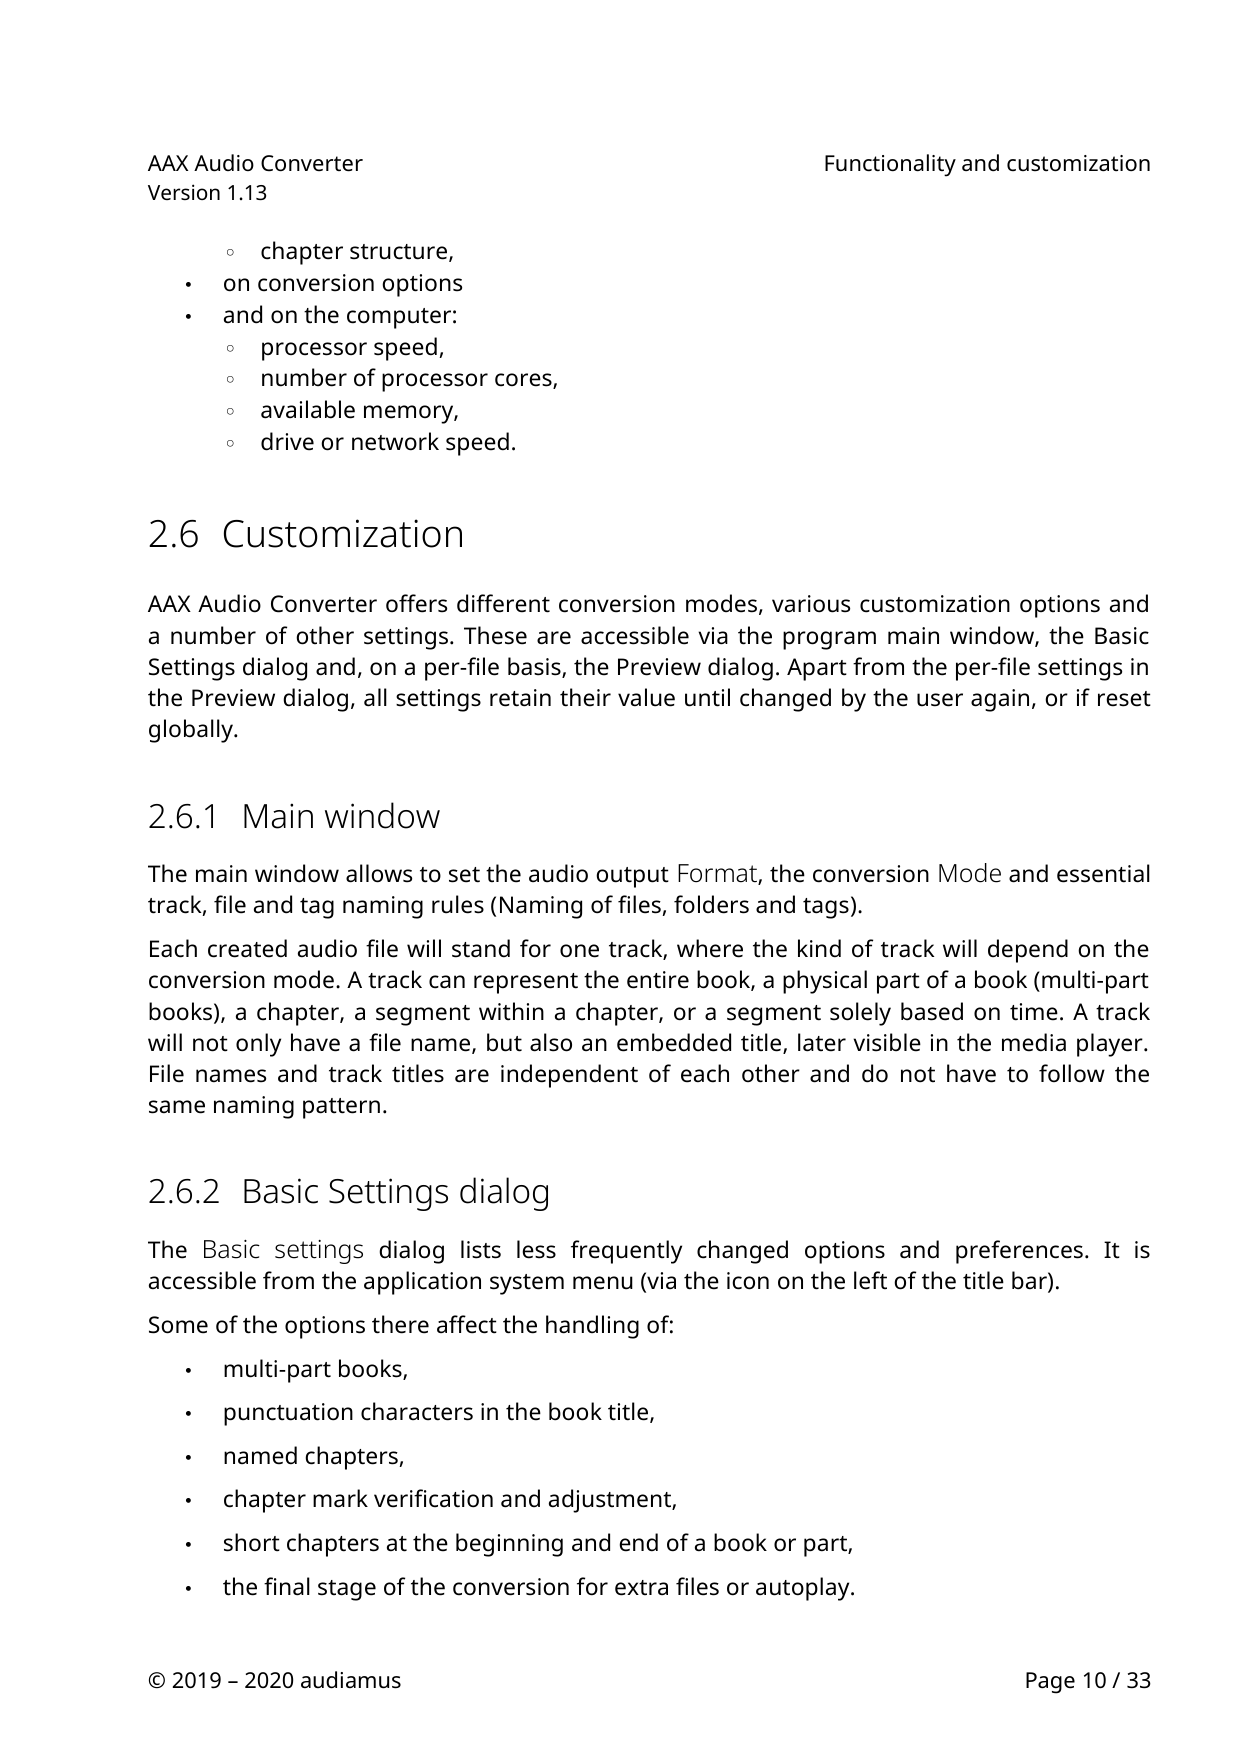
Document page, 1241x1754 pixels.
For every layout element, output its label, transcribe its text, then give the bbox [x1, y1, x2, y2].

list short chapters at the beginning and end of a book or part, [185, 1527, 1152, 1558]
text AAX Audio Converter offers different conversion modes, various customization options and a number of other settings. These are accessible via the program main window, the Basic Settings dialog and, on a per-file basis, the Preview dialog. Apart from the per-file settings in the Preview dialog, all settings retain their value until changed by the user again, or if reset globally. [148, 588, 1152, 745]
list chapter structure, [223, 235, 1152, 267]
list named chapters, [185, 1440, 1152, 1471]
subtitle Customization [148, 508, 1152, 559]
list and on the computer: [185, 299, 1152, 330]
subtitle Main window [148, 792, 1152, 838]
text Some of the options there affect the handling of: [148, 1309, 1152, 1340]
list on conversion options [185, 267, 1152, 298]
list multi-part books, [185, 1352, 1152, 1384]
subtitle Basic Settings dialog [148, 1168, 1152, 1213]
list number of processor cores, [223, 362, 1152, 394]
list drive or network speed. [223, 426, 1152, 457]
text The Basic settings dialog lists less frequently changed options and preferences. It is accessible from the application system menu (via the icon on the left of the title bar). [148, 1231, 1152, 1296]
list processor speed, [223, 331, 1152, 362]
text Each created audio file will stand for one track, where the kind of track will depend on the conversion mode. A track can represent the entire book, a physical part of a book (multi-part books), a chapter, a segment within a chapter, or a segment solely based on time. A track will not only have a file name, but also an embedded title, later visible in the media player. File names and track titles are independent of each other and do not have to follow the same naming pattern. [148, 933, 1152, 1121]
list available memory, [223, 394, 1152, 425]
list the final stage of the conversion for extra files or autoplay. [185, 1571, 1152, 1602]
list punctuation characters in the book title, [185, 1396, 1152, 1427]
list chapter mark verification and adjustment, [185, 1483, 1152, 1515]
text The main window allows to set the audio output Format, the conversion Mode and essential track, file and tag naming rules (Naming of files, folders and tags). [148, 855, 1152, 921]
